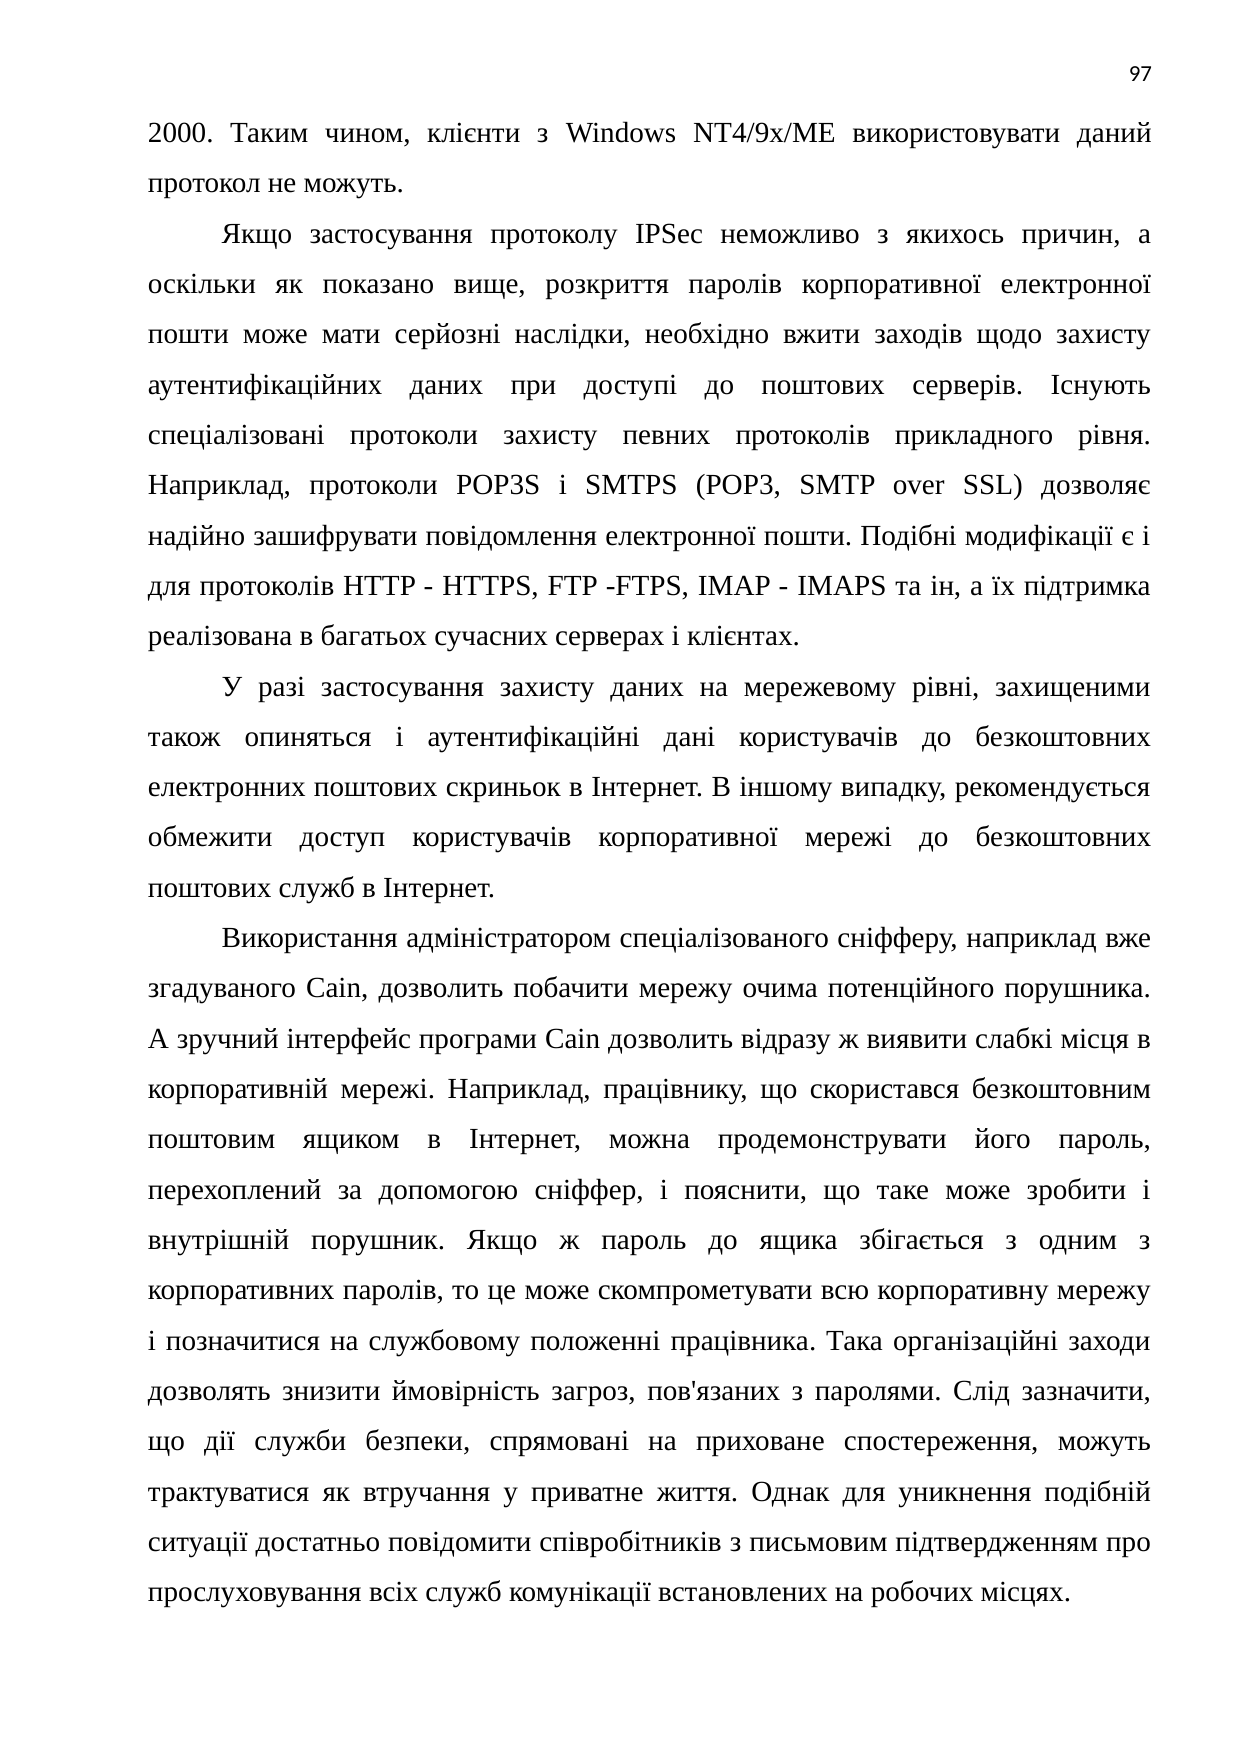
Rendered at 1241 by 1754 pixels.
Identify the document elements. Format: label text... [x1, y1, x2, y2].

text Якщо застосування протоколу IPSec неможливо з якихось причин, а оскільки як показано вище, розкриття паролів корпоративної електронної пошти може мати серйозні наслідки, необхідно вжити заходів щодо захисту аутентифікаційних даних при доступі до поштових серверів. Існують спеціалізовані протоколи захисту певних протоколів прикладного рівня. Наприклад, протоколи POP3S і SMTPS (POP3, SMTP over SSL) дозволяє надійно зашифрувати повідомлення електронної пошти. Подібні модифікації є і для протоколів HTTP - HTTPS, FTP -FTPS, IMAP - IMAPS та ін, а їх підтримка реалізована в багатьох сучасних серверах і клієнтах. [148, 216, 1152, 652]
text 2000. Таким чином, клієнти з Windows NT4/9x/ME використовувати даний протокол не можуть. [148, 115, 1152, 199]
text У разі застосування захисту даних на мережевому рівні, захищеними також опиняться і аутентифікаційні дані користувачів до безкоштовних електронних поштових скриньок в Інтернет. В іншому випадку, рекомендується обмежити доступ користувачів корпоративної мережі до безкоштовних поштових служб в Інтернет. [148, 669, 1152, 903]
text Використання адміністратором спеціалізованого сніфферу, наприклад вже згадуваного Cain, дозволить побачити мережу очима потенційного порушника. А зручний інтерфейс програми Cain дозволить відразу ж виявити слабкі місця в корпоративній мережі. Наприклад, працівнику, що скористався безкоштовним поштовим ящиком в Інтернет, можна продемонструвати його пароль, перехоплений за допомогою сніффер, і пояснити, що таке може зробити і внутрішній порушник. Якщо ж пароль до ящика збігається з одним з корпоративних паролів, то це може скомпрометувати всю корпоративну мережу і позначитися на службовому положенні працівника. Така організаційні заходи дозволять знизити ймовірність загроз, пов'язаних з паролями. Слід зазначити, що дії служби безпеки, спрямовані на приховане спостереження, можуть трактуватися як втручання у приватне життя. Однак для уникнення подібній ситуації достатньо повідомити співробітників з письмовим підтвердженням про прослуховування всіх служб комунікації встановлених на робочих місцях. [148, 920, 1152, 1608]
